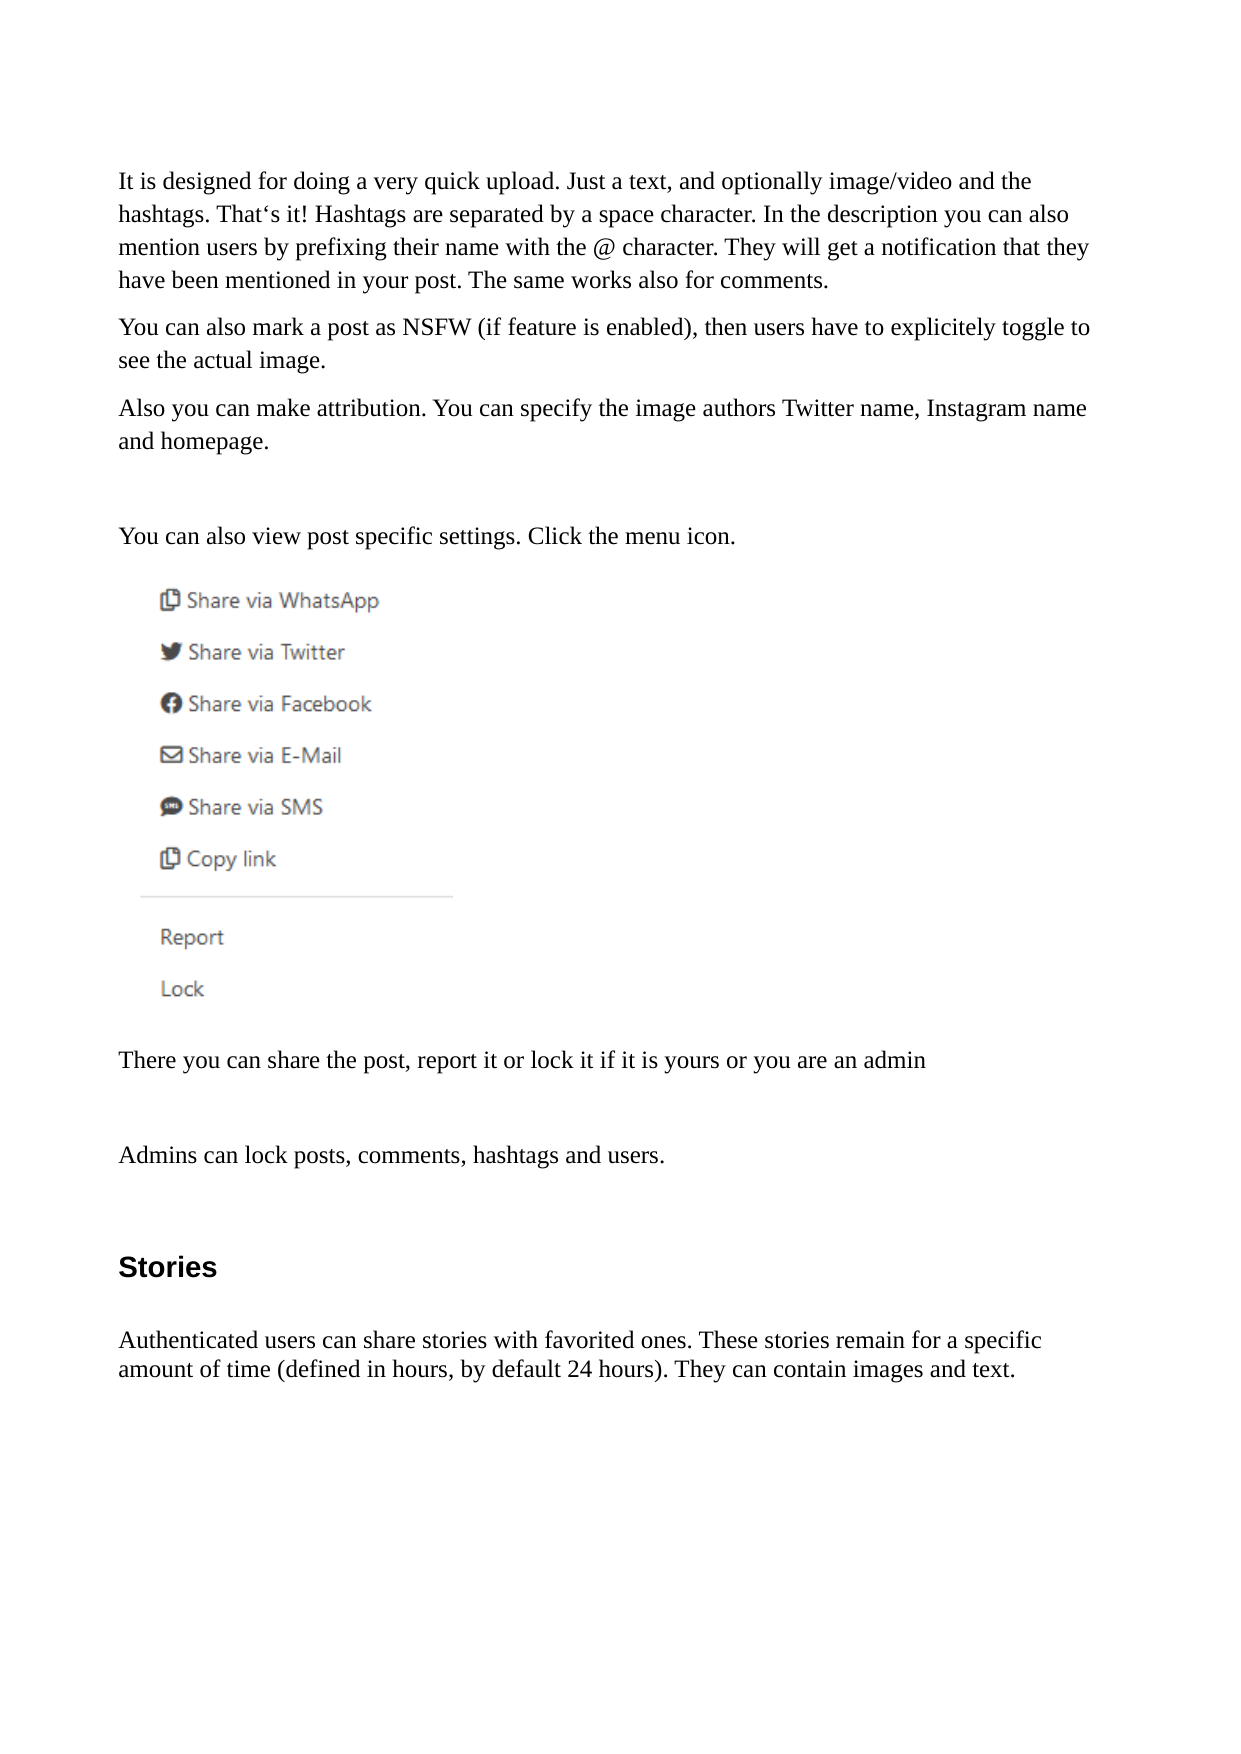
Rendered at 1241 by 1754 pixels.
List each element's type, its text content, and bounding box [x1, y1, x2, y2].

text It is designed for doing a very quick upload. Just a text, and optionally image/video and the hashtags. That‘s it! Hashtags are separated by a space character. In the description you can also mention users by prefixing their name with the @ character. They will get a notification that they have been mentioned in your post. The same works also for comments. [118, 166, 1122, 293]
text You can also view post specific settings. Click the menu icon. [118, 521, 1122, 550]
text Admins can lock posts, comments, hashtags and users. [118, 1140, 1122, 1169]
text You can also mark a post as NSFW (if feature is enabled), then users have to explicitely toggle to see the actual image. [118, 312, 1122, 374]
text Also you can make attribution. You can specify the image authors Twitter name, Instagram name and homepage. [118, 393, 1122, 455]
text There you can share the post, report it or lock it if it is yours or you are an admin [118, 1045, 1122, 1074]
picture [140, 569, 453, 1020]
subtitle Stories [118, 1250, 1122, 1284]
text Authenticated users can share stories with favorited ones. These stories remain for a specific amount of time (defined in hours, by default 24 hours). They can contain images and text. [118, 1325, 1122, 1382]
